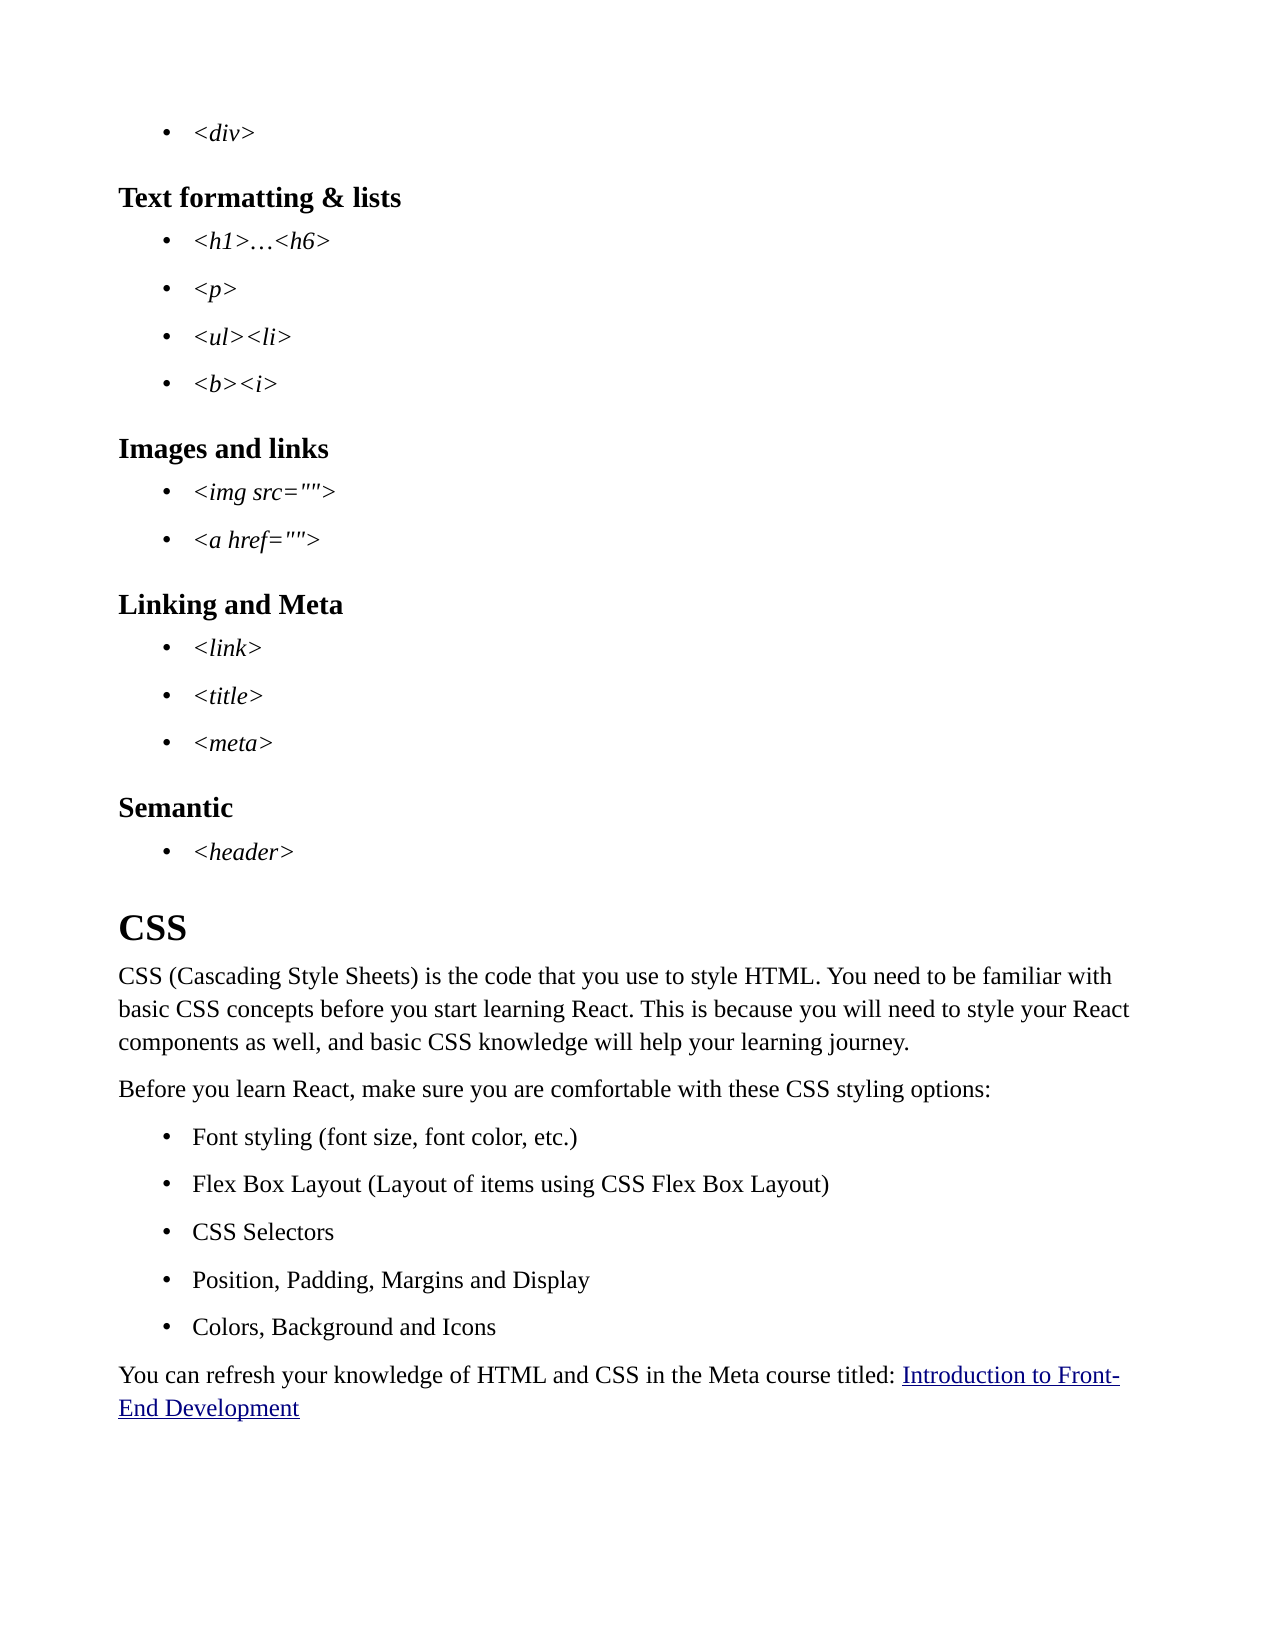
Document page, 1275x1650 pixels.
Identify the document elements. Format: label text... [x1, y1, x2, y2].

text CSS (Cascading Style Sheets) is the code that you use to style HTML. You need to be familiar with basic CSS concepts before you start learning React. This is because you will need to style your React components as well, and basic CSS knowledge will help your learning journey. [118, 961, 1157, 1056]
list <b><i> [162, 369, 1157, 398]
list Position, Padding, Margins and Display [162, 1265, 1157, 1293]
list <title> [162, 681, 1157, 709]
list <div> [162, 118, 1157, 147]
list <meta> [162, 728, 1157, 757]
list <img src=""> [162, 477, 1157, 506]
text Before you learn React, make sure you are comfortable with these CSS styling options: [118, 1074, 1157, 1103]
list Font styling (font size, font color, etc.) [162, 1122, 1157, 1151]
subtitle Semantic [118, 791, 1157, 824]
text You can refresh your knowledge of HTML and CSS in the Meta course titled: Introduction to Front-End Development [118, 1360, 1157, 1422]
list CSS Selectors [162, 1217, 1157, 1246]
list <a href=""> [162, 525, 1157, 554]
list <header> [162, 837, 1157, 865]
subtitle CSS [118, 905, 1157, 948]
list <link> [162, 633, 1157, 662]
subtitle Images and links [118, 431, 1157, 465]
list Flex Box Layout (Layout of items using CSS Flex Box Layout) [162, 1169, 1157, 1198]
list <h1>…<h6> [162, 226, 1157, 255]
list Colors, Background and Icons [162, 1312, 1157, 1341]
subtitle Linking and Meta [118, 587, 1157, 621]
list <ul><li> [162, 322, 1157, 350]
list <p> [162, 274, 1157, 303]
subtitle Text formatting & lists [118, 180, 1157, 214]
